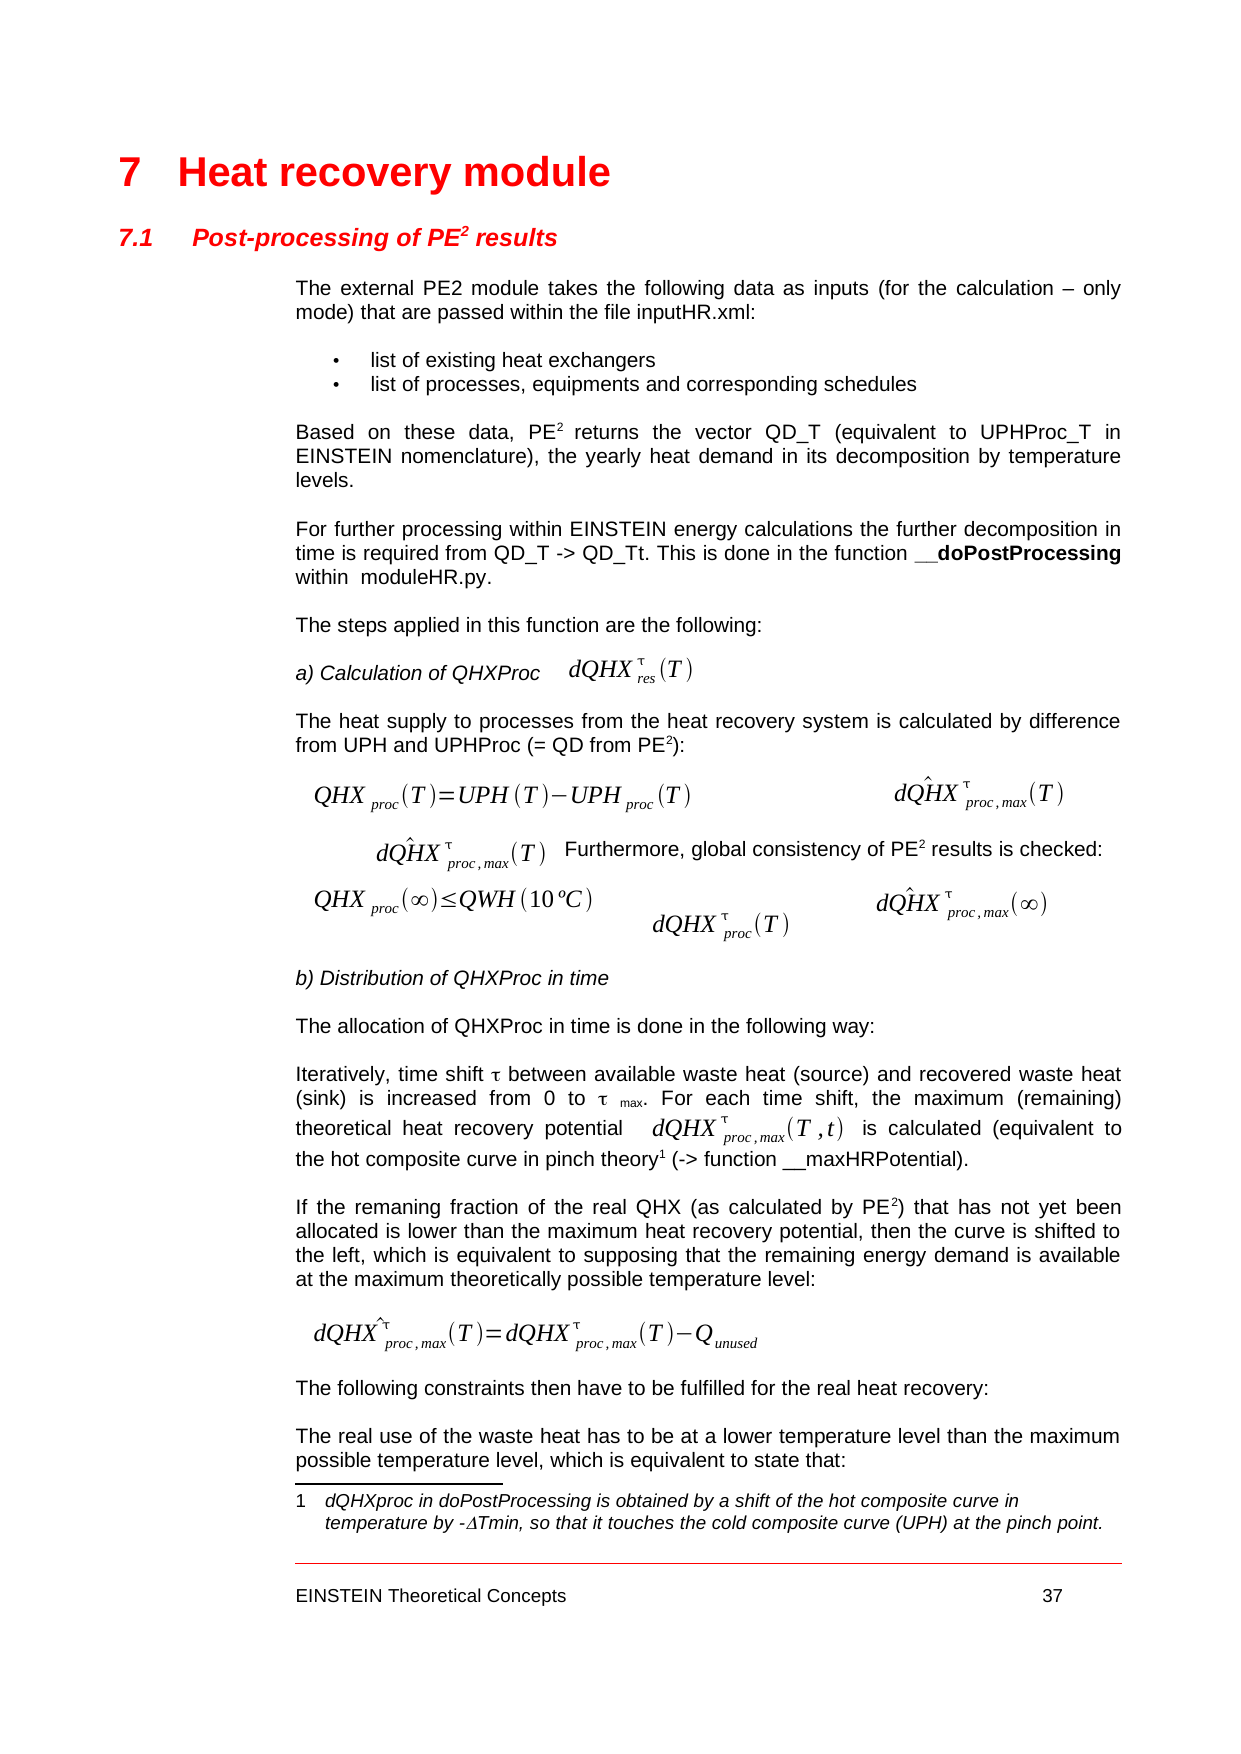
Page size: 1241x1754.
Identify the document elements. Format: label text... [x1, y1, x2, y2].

text Based on these data, PE2 returns the vector QD_T (equivalent to UPHProc_T in EINSTEIN nomenclature), the yearly heat demand in its decomposition by temperature levels. [295, 420, 1122, 492]
list list of processes, equipments and corresponding schedules [333, 372, 1122, 396]
subtitle Post-processing of PE2 results [118, 223, 1122, 252]
text The heat supply to processes from the heat recovery system is calculated by difference from UPH and UPHProc (= QD from PE2): [295, 709, 1122, 757]
text The following constraints then have to be fulfilled for the real heat recovery: [295, 1376, 1122, 1400]
list list of existing heat exchangers [333, 348, 1122, 372]
text b) Distribution of QHXProc in time [295, 966, 1122, 990]
text For further processing within EINSTEIN energy calculations the further decomposition in time is required from QD_T -> QD_Tt. This is done in the function __doPostProcessing within moduleHR.py. [295, 516, 1122, 589]
text Iteratively, time shift t between available waste heat (source) and recovered waste heat (sink) is increased from 0 to t max. For each time shift, the maximum (remaining) theoretical heat recovery potential is calculated (equivalent to the hot composite curve in pinch theory (-> function __maxHRPotential). [295, 1062, 1122, 1171]
text The real use of the waste heat has to be at a lower temperature level than the maximum possible temperature level, which is equivalent to state that: [295, 1424, 1122, 1472]
text Furthermore, global consistency of PE2 results is checked: [295, 837, 1122, 861]
text If the remaning fraction of the real QHX (as calculated by PE2) that has not yet been allocated is lower than the maximum heat recovery potential, then the curve is shifted to the left, which is equivalent to supposing that the remaining energy demand is available at the maximum theoretically possible temperature level: [295, 1195, 1122, 1291]
text The steps applied in this function are the following: [295, 613, 1122, 637]
text The external PE2 module takes the following data as inputs (for the calculation – only mode) that are passed within the file inputHR.xml: [295, 276, 1122, 324]
text a) Calculation of QHXProc [295, 661, 1122, 685]
subtitle Heat recovery module [118, 148, 1122, 196]
text dQHXproc in doPostProcessing is obtained by a shift of the hot composite curve in temperature by -DTmin, so that it touches the cold composite curve (UPH) at the pinch point. [295, 1490, 1122, 1533]
text The allocation of QHXProc in time is done in the following way: [295, 1014, 1122, 1038]
